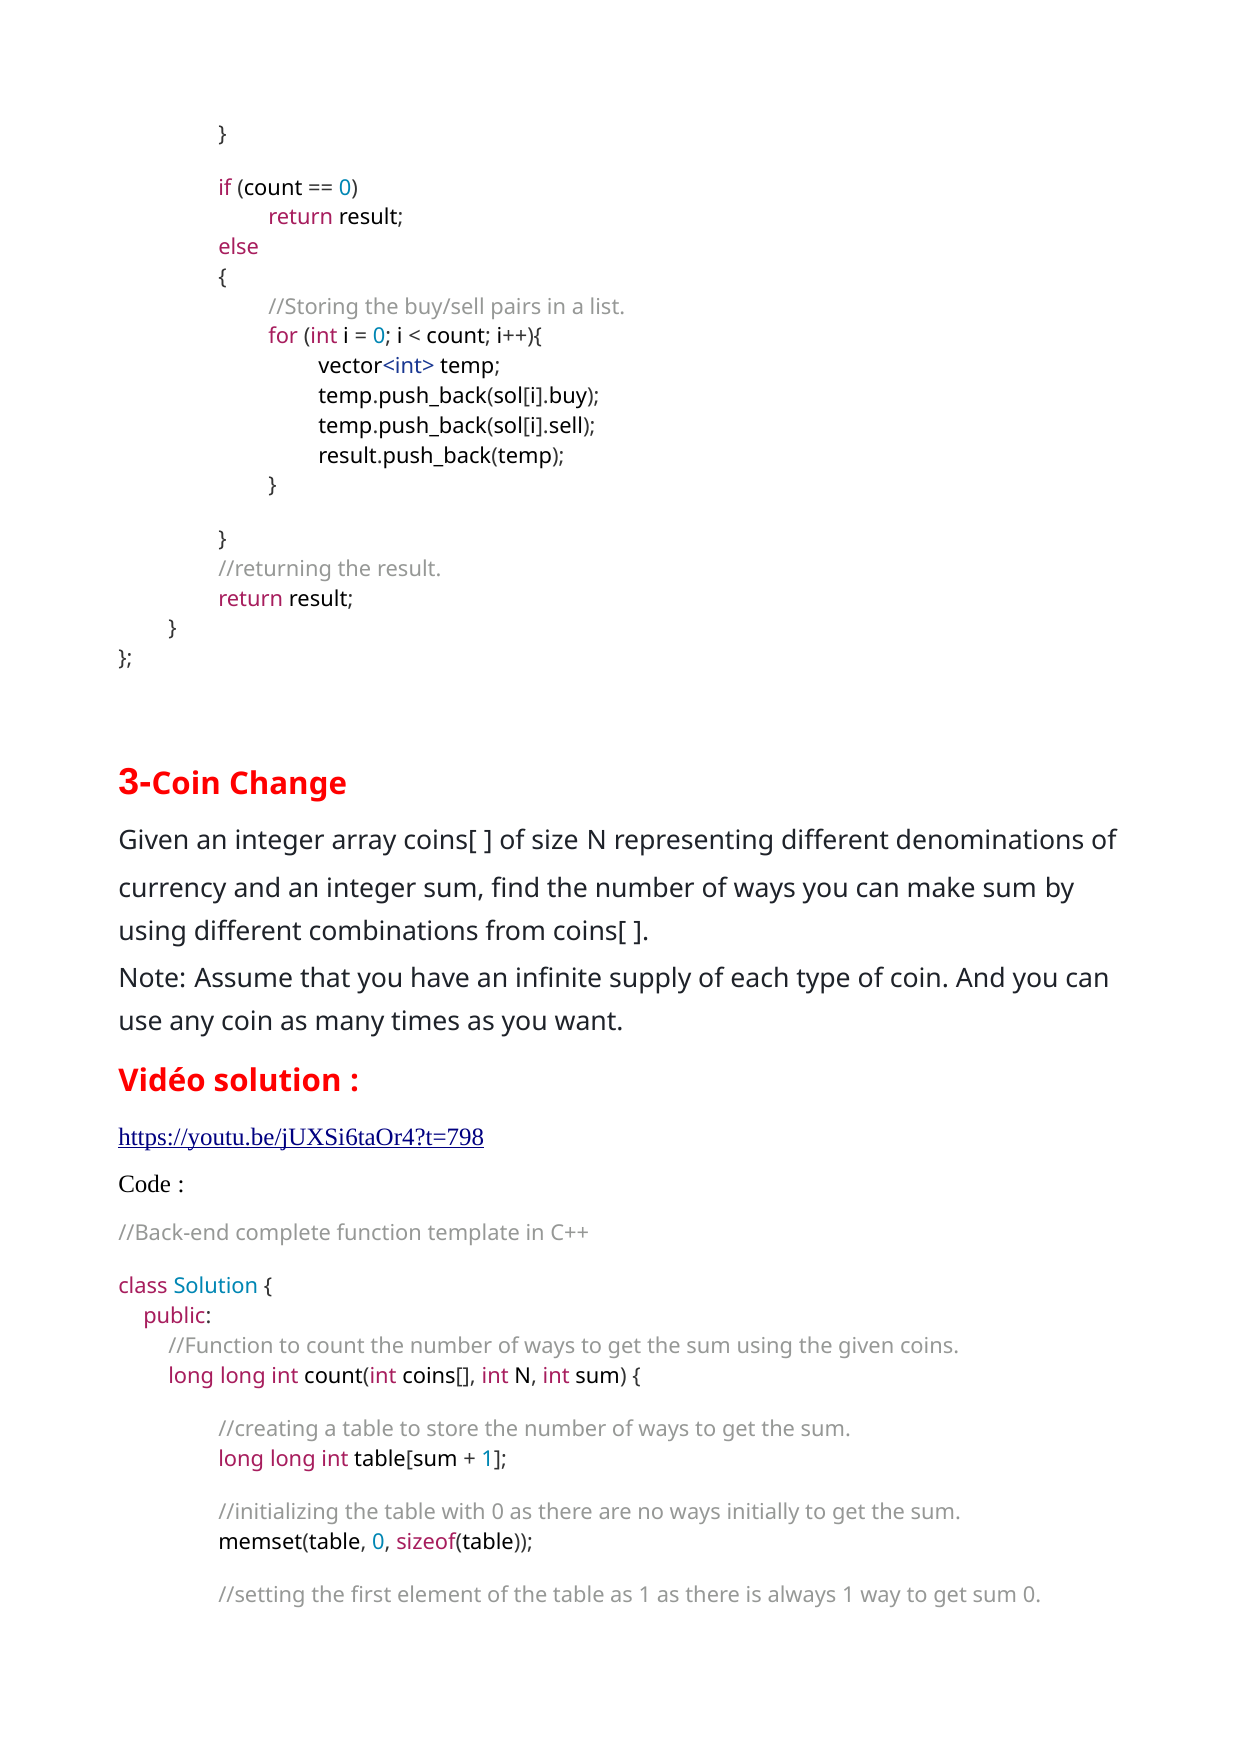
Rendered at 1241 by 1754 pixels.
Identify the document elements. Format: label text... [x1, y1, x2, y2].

text else [118, 231, 1122, 261]
text memset(table, 0, sizeof(table)); [118, 1526, 1122, 1556]
text } [118, 523, 1122, 553]
text } [118, 469, 1122, 499]
text //Function to count the number of ways to get the sum using the given coins. [118, 1330, 1122, 1359]
text }; [118, 642, 1122, 672]
text return result; [118, 582, 1122, 612]
text long long int count(int coins[], int N, int sum) { [118, 1359, 1122, 1389]
text result.push_back(temp); [118, 440, 1122, 469]
text temp.push_back(sol[i].buy); [118, 380, 1122, 410]
text class Solution { [118, 1270, 1122, 1300]
text temp.push_back(sol[i].sell); [118, 410, 1122, 440]
text //setting the first element of the table as 1 as there is always 1 way to get sum 0. [118, 1579, 1122, 1609]
text //initializing the table with 0 as there are no ways initially to get the sum. [118, 1496, 1122, 1526]
text } [118, 118, 1122, 148]
text //Storing the buy/sell pairs in a list. [118, 291, 1122, 321]
text long long int table[sum + 1]; [118, 1443, 1122, 1473]
text { [118, 261, 1122, 291]
text Vidéo solution : [118, 1058, 1122, 1101]
text } [118, 612, 1122, 642]
text https://youtu.be/jUXSi6taOr4?t=798 [118, 1122, 1122, 1150]
text Given an integer array coins[ ] of size N representing different denominations of currency and an integer sum, find the number of ways you can make sum by using different combinations from coins[ ]. Note: Assume that you have an infinite supply of each type of coin. And you can use any coin as many times as you want. [118, 816, 1122, 1038]
text for (int i = 0; i < count; i++){ [118, 321, 1122, 350]
text //creating a table to store the number of ways to get the sum. [118, 1413, 1122, 1443]
text public: [118, 1300, 1122, 1330]
text return result; [118, 201, 1122, 231]
text if (count == 0) [118, 172, 1122, 201]
text //Back-end complete function template in C++ [118, 1217, 1122, 1247]
text //returning the result. [118, 553, 1122, 582]
text Code : [118, 1169, 1122, 1198]
subtitle 3-Coin Change [118, 759, 1122, 804]
text vector<int> temp; [118, 350, 1122, 380]
